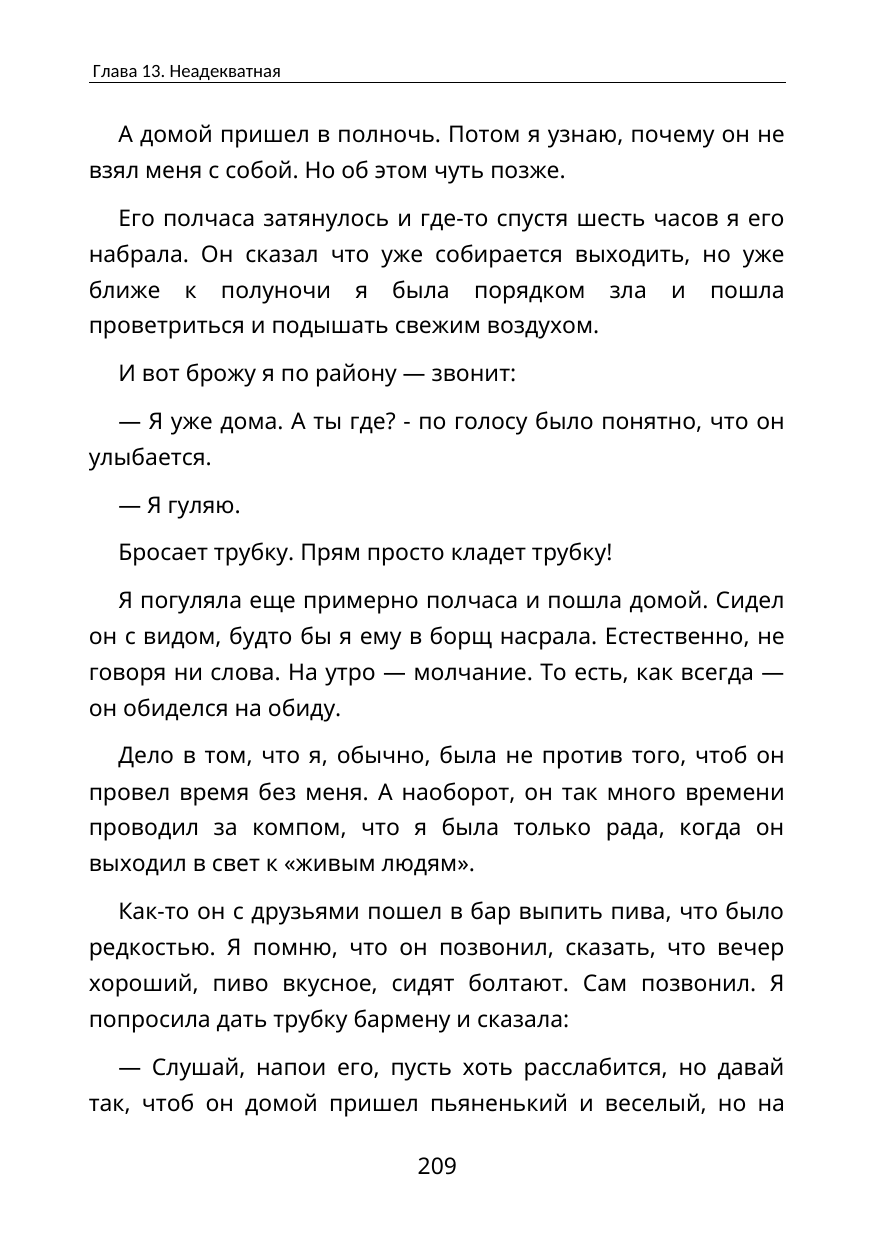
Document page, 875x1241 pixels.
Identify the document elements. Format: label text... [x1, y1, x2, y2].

text И вот брожу я по району — звонит: [88, 357, 786, 388]
text Я погуляла еще примерно полчаса и пошла домой. Сидел он с видом, будто бы я ему в борщ насрала. Естественно, не говоря ни слова. На утро — молчание. То есть, как всегда — он обиделся на обиду. [88, 584, 786, 723]
text — Я уже дома. А ты где? - по голосу было понятно, что он улыбается. [88, 405, 786, 472]
text — Слушай, напои его, пусть хоть расслабится, но давай так, чтоб он домой пришел пьяненький и веселый, но на [88, 1051, 786, 1118]
text Бросает трубку. Прям просто кладет трубку! [88, 536, 786, 567]
text А домой пришел в полночь. Потом я узнаю, почему он не взял меня с собой. Но об этом чуть позже. [88, 118, 786, 185]
text Как-то он с друзьями пошел в бар выпить пива, что было редкостью. Я помню, что он позвонил, сказать, что вечер хороший, пиво вкусное, сидят болтают. Сам позвонил. Я попросила дать трубку бармену и сказала: [88, 895, 786, 1034]
text Дело в том, что я, обычно, была не против того, чтоб он провел время без меня. А наоборот, он так много времени проводил за компом, что я была только рада, когда он выходил в свет к «живым людям». [88, 739, 786, 878]
text Его полчаса затянулось и где-то спустя шесть часов я его набрала. Он сказал что уже собирается выходить, но уже ближе к полуночи я была порядком зла и пошла проветриться и подышать свежим воздухом. [88, 202, 786, 341]
text — Я гуляю. [88, 488, 786, 520]
